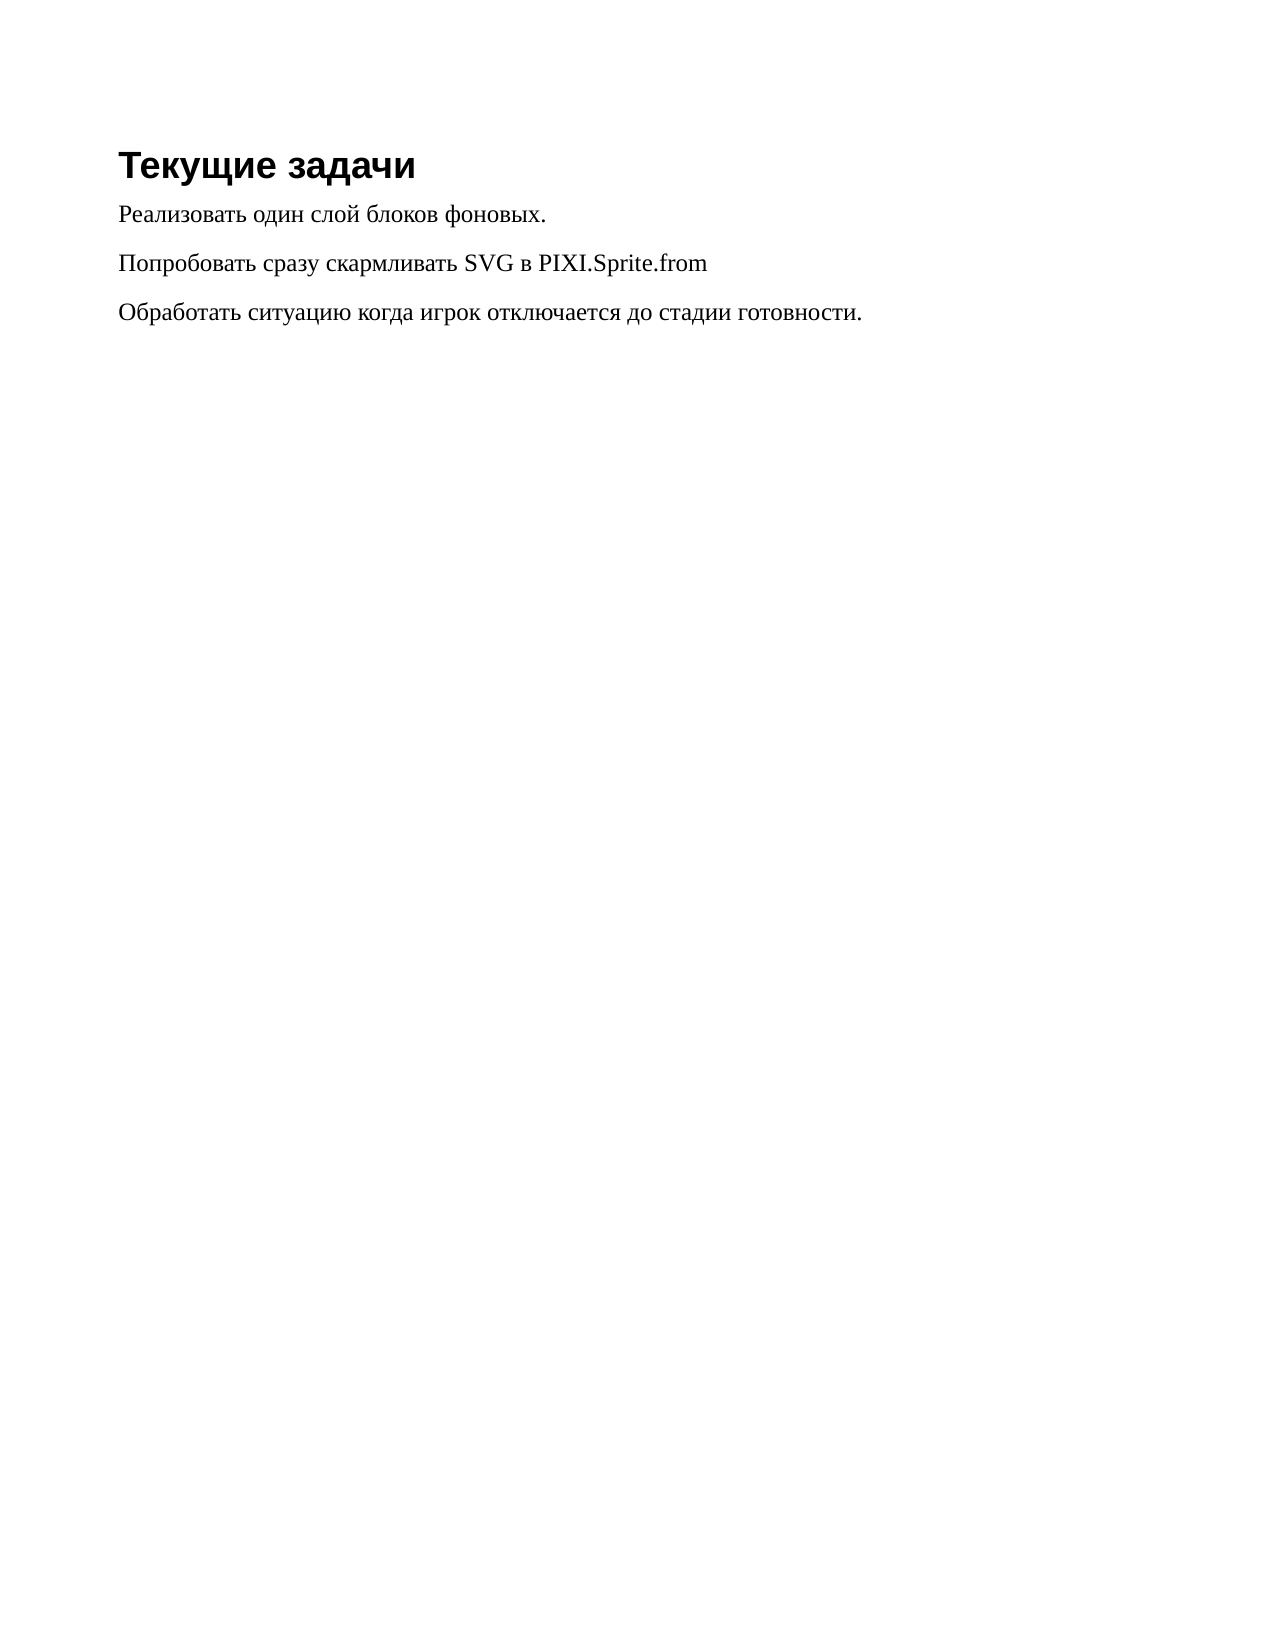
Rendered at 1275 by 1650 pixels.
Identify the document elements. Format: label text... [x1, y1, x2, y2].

text Попробовать сразу скармливать SVG в PIXI.Sprite.from [118, 248, 1157, 277]
text Обработать ситуацию когда игрок отключается до стадии готовности. [118, 297, 1157, 326]
subtitle Текущие задачи [118, 143, 1157, 187]
text Реализовать один слой блоков фоновых. [118, 199, 1157, 228]
